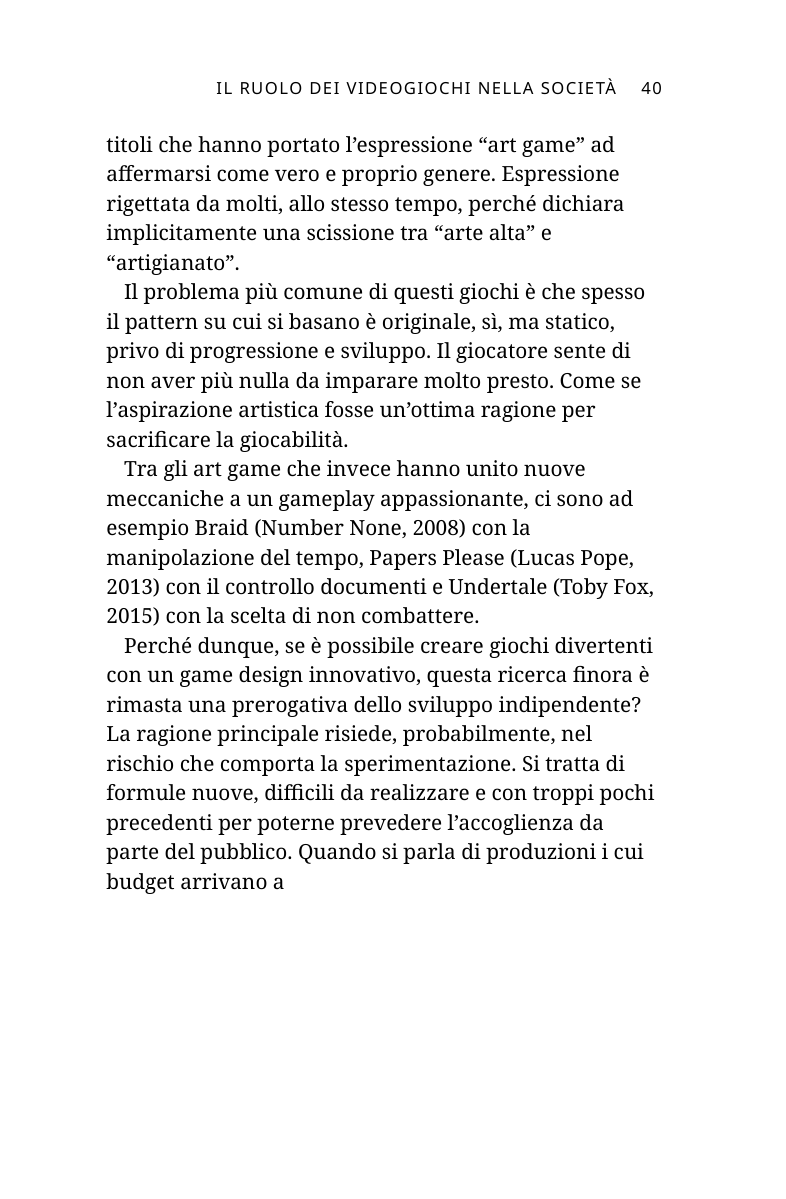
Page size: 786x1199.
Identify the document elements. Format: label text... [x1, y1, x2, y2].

text titoli che hanno portato l’espressione “art game” ad affermarsi come vero e proprio genere. Espressione rigettata da molti, allo stesso tempo, perché dichiara implicitamente una scissione tra “arte alta” e “artigianato”. [106, 129, 661, 276]
text Perché dunque, se è possibile creare giochi divertenti con un game design innovativo, questa ricerca finora è rimasta una prerogativa dello sviluppo indipendente? La ragione principale risiede, probabilmente, nel rischio che comporta la sperimentazione. Si tratta di formule nuove, difficili da realizzare e con troppi pochi precedenti per poterne prevedere l’accoglienza da parte del pubblico. Quando si parla di produzioni i cui budget arrivano a [106, 630, 661, 895]
text Il problema più comune di questi giochi è che spesso il pattern su cui si basano è originale, sì, ma statico, privo di progressione e sviluppo. Il giocatore sente di non aver più nulla da imparare molto presto. Come se l’aspirazione artistica fosse un’ottima ragione per sacrificare la giocabilità. [106, 276, 661, 453]
text Tra gli art game che invece hanno unito nuove meccaniche a un gameplay appassionante, ci sono ad esempio Braid (Number None, 2008) con la manipolazione del tempo, Papers Please (Lucas Pope, 2013) con il controllo documenti e Undertale (Toby Fox, 2015) con la scelta di non combattere. [106, 453, 661, 630]
